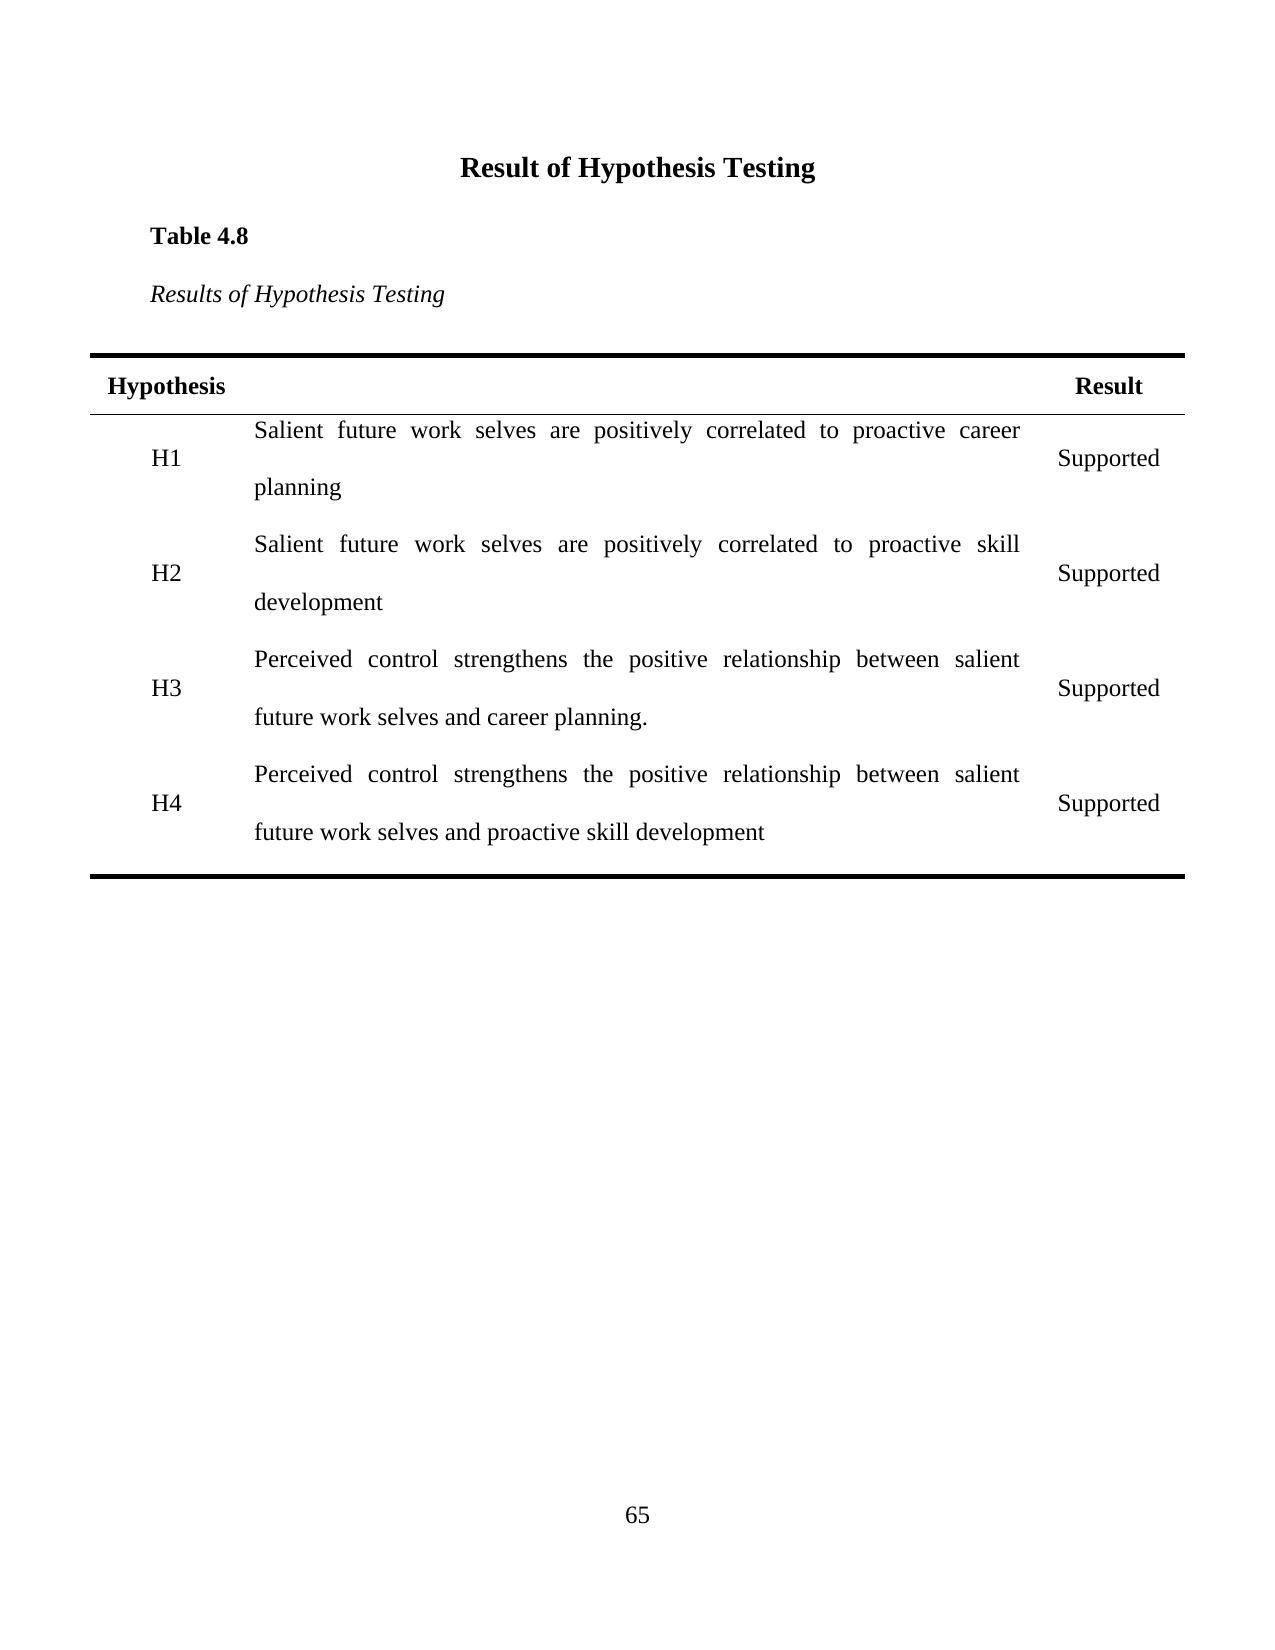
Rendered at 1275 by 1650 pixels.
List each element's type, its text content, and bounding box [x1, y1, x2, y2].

table_cell Perceived control strengthens the positive relationship between salient future work selves and proactive skill development [243, 759, 1032, 874]
table_cell Supported [1032, 645, 1185, 759]
table_cell H2 [90, 530, 243, 644]
table_cell Salient future work selves are positively correlated to proactive career planning [243, 415, 1032, 529]
table_cell H3 [90, 645, 243, 759]
subtitle Table 4.8Results of Hypothesis Testing [150, 221, 1125, 250]
table_header [243, 358, 1032, 414]
subtitle Result of Hypothesis Testing [150, 150, 1125, 183]
table_cell Perceived control strengthens the positive relationship between salient future work selves and career planning. [243, 645, 1032, 759]
table_header Result [1032, 358, 1185, 414]
table_cell H1 [90, 415, 243, 529]
table_cell Supported [1032, 530, 1185, 644]
table_cell Supported [1032, 759, 1185, 874]
table_cell H4 [90, 759, 243, 874]
table_cell Salient future work selves are positively correlated to proactive skill development [243, 530, 1032, 644]
text Results of Hypothesis Testing [150, 279, 1125, 307]
table_cell Supported [1032, 415, 1185, 529]
table_header Hypothesis [90, 358, 243, 414]
